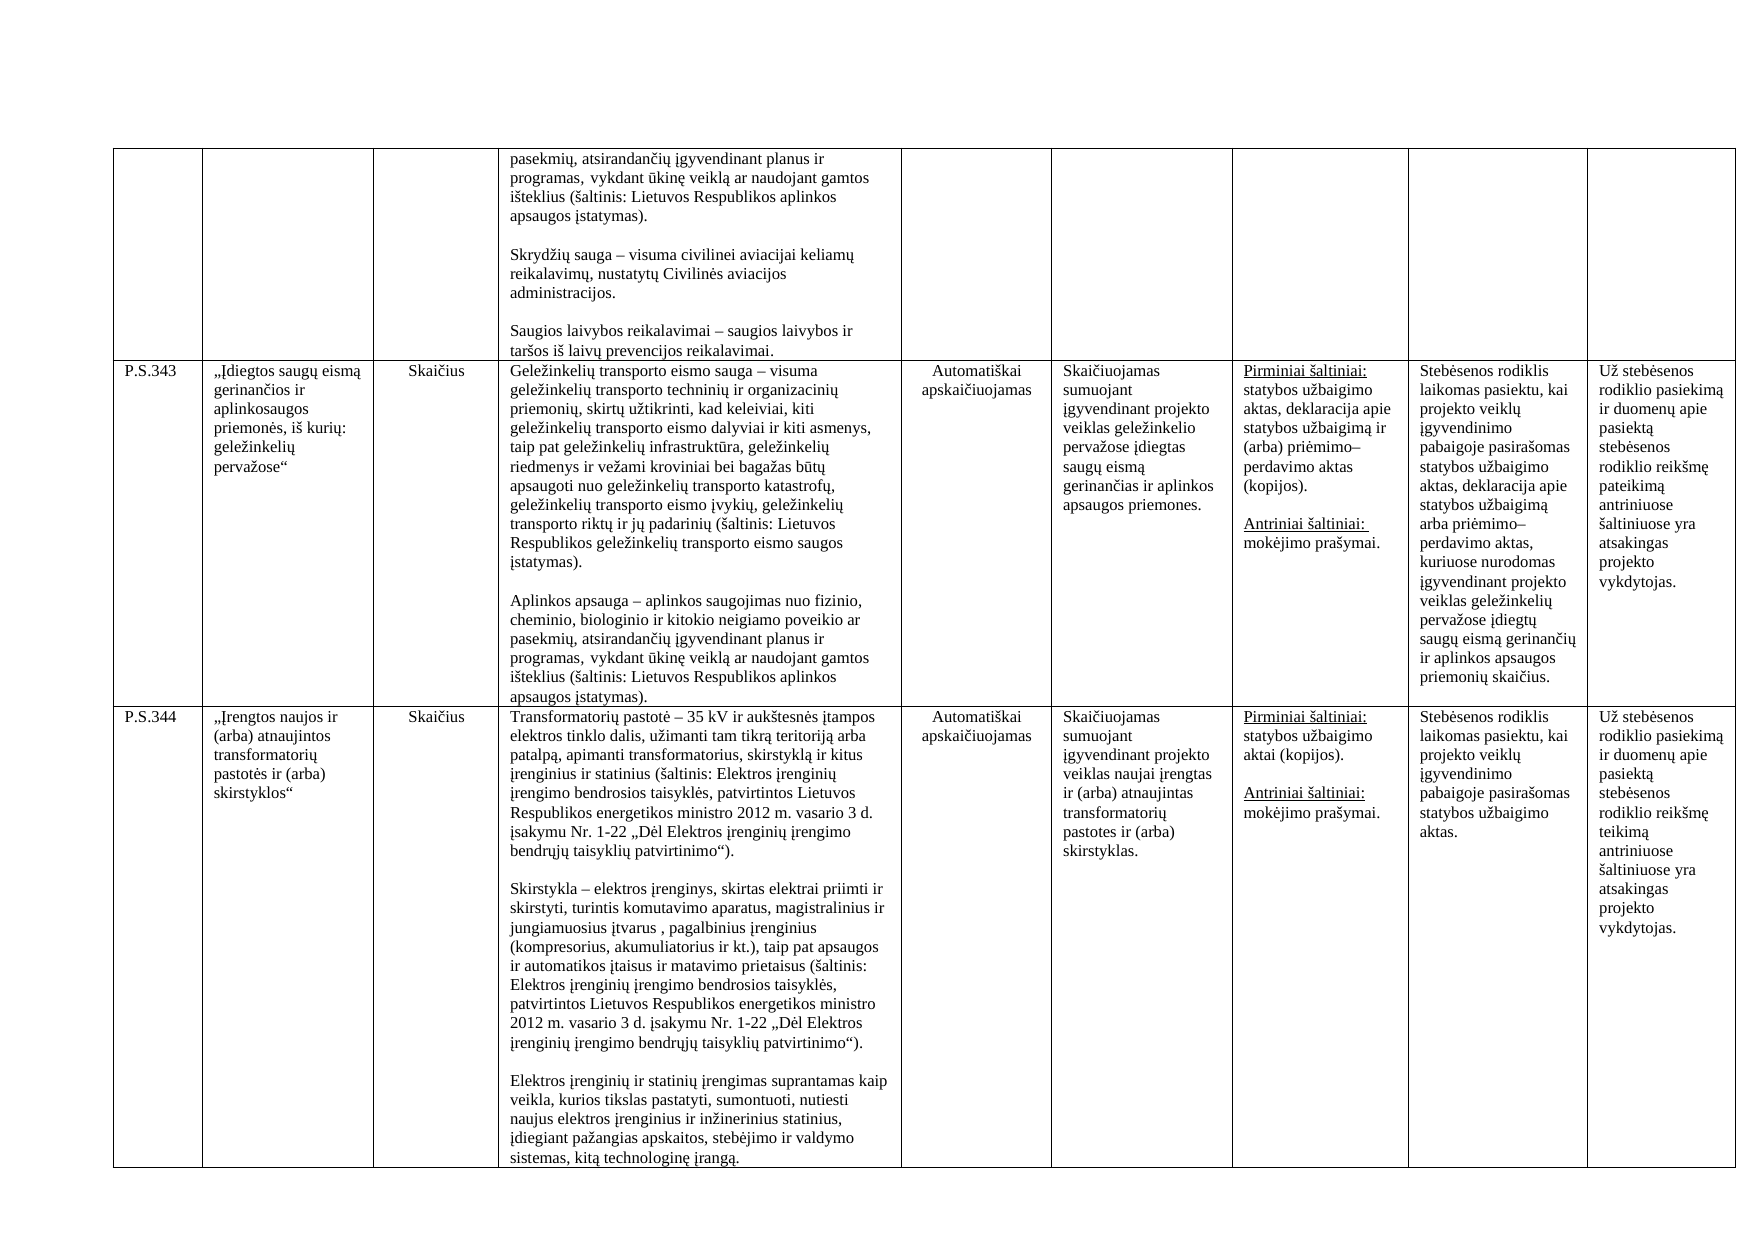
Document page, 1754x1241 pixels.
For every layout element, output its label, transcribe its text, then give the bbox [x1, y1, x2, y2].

table_cell [1409, 149, 1587, 359]
table_cell P.S.343 [114, 361, 202, 706]
table_cell Už stebėsenos rodiklio pasiekimą ir duomenų apie pasiektą stebėsenos rodiklio reikšmę teikimą antriniuose šaltiniuose yra atsakingas projekto vykdytojas. [1588, 707, 1735, 1167]
table_cell P.S.344 [114, 707, 202, 1167]
table_cell Skaičiuojamas sumuojant įgyvendinant projekto veiklas geležinkelio pervažose įdiegtas saugų eismą gerinančias ir aplinkos apsaugos priemones. [1052, 361, 1232, 706]
table_cell [902, 149, 1051, 359]
table_cell „Įrengtos naujos ir (arba) atnaujintos transformatorių pastotės ir (arba) skirstyklos“ [203, 707, 373, 1167]
table_cell Automatiškai apskaičiuojamas [902, 707, 1051, 1167]
table_cell Geležinkelių transporto eismo sauga – visuma geležinkelių transporto techninių ir organizacinių priemonių, skirtų užtikrinti, kad keleiviai, kiti geležinkelių transporto eismo dalyviai ir kiti asmenys, taip pat geležinkelių infrastruktūra, geležinkelių riedmenys ir vežami kroviniai bei bagažas būtų apsaugoti nuo geležinkelių transporto katastrofų, geležinkelių transporto eismo įvykių, geležinkelių transporto riktų ir jų padarinių (šaltinis: Lietuvos Respublikos geležinkelių transporto eismo saugos įstatymas). Aplinkos apsauga – aplinkos saugojimas nuo fizinio, cheminio, biologinio ir kitokio neigiamo poveikio ar pasekmių, atsirandančių įgyvendinant planus ir programas, vykdant ūkinę veiklą ar naudojant gamtos išteklius (šaltinis: Lietuvos Respublikos aplinkos apsaugos įstatymas). [499, 361, 901, 706]
table_cell Stebėsenos rodiklis laikomas pasiektu, kai projekto veiklų įgyvendinimo pabaigoje pasirašomas statybos užbaigimo aktas. [1409, 707, 1587, 1167]
table_cell Pirminiai šaltiniai: statybos užbaigimo aktai (kopijos). Antriniai šaltiniai: mokėjimo prašymai. [1233, 707, 1408, 1167]
table_cell [1233, 149, 1408, 359]
table_cell [1588, 149, 1735, 359]
table_cell Transformatorių pastotė – 35 kV ir aukštesnės įtampos elektros tinklo dalis, užimanti tam tikrą teritoriją arba patalpą, apimanti transformatorius, skirstyklą ir kitus įrenginius ir statinius (šaltinis: Elektros įrenginių įrengimo bendrosios taisyklės, patvirtintos Lietuvos Respublikos energetikos ministro 2012 m. vasario 3 d. įsakymu Nr. 1-22 „Dėl Elektros įrenginių įrengimo bendrųjų taisyklių patvirtinimo“). Skirstykla – elektros įrenginys, skirtas elektrai priimti ir skirstyti, turintis komutavimo aparatus, magistralinius ir jungiamuosius įtvarus , pagalbinius įrenginius (kompresorius, akumuliatorius ir kt.), taip pat apsaugos ir automatikos įtaisus ir matavimo prietaisus (šaltinis: Elektros įrenginių įrengimo bendrosios taisyklės, patvirtintos Lietuvos Respublikos energetikos ministro 2012 m. vasario 3 d. įsakymu Nr. 1-22 „Dėl Elektros įrenginių įrengimo bendrųjų taisyklių patvirtinimo“). Elektros įrenginių ir statinių įrengimas suprantamas kaip veikla, kurios tikslas pastatyti, sumontuoti, nutiesti naujus elektros įrenginius ir inžinerinius statinius, įdiegiant pažangias apskaitos, stebėjimo ir valdymo sistemas, kitą technologinę įrangą. [499, 707, 901, 1167]
table_cell Už stebėsenos rodiklio pasiekimą ir duomenų apie pasiektą stebėsenos rodiklio reikšmę pateikimą antriniuose šaltiniuose yra atsakingas projekto vykdytojas. [1588, 361, 1735, 706]
table_cell Skaičiuojamas sumuojant įgyvendinant projekto veiklas naujai įrengtas ir (arba) atnaujintas transformatorių pastotes ir (arba) skirstyklas. [1052, 707, 1232, 1167]
table_cell Skaičius [374, 707, 498, 1167]
table_cell Automatiškai apskaičiuojamas [902, 361, 1051, 706]
table_cell Skaičius [374, 361, 498, 706]
table_cell [1052, 149, 1232, 359]
table_cell „Įdiegtos saugų eismą gerinančios ir aplinkosaugos priemonės, iš kurių: geležinkelių pervažose“ [203, 361, 373, 706]
table_cell Pirminiai šaltiniai: statybos užbaigimo aktas, deklaracija apie statybos užbaigimą ir (arba) priėmimo–perdavimo aktas (kopijos). Antriniai šaltiniai: mokėjimo prašymai. [1233, 361, 1408, 706]
table_cell Stebėsenos rodiklis laikomas pasiektu, kai projekto veiklų įgyvendinimo pabaigoje pasirašomas statybos užbaigimo aktas, deklaracija apie statybos užbaigimą arba priėmimo–perdavimo aktas, kuriuose nurodomas įgyvendinant projekto veiklas geležinkelių pervažose įdiegtų saugų eismą gerinančių ir aplinkos apsaugos priemonių skaičius. [1409, 361, 1587, 706]
table_cell pasekmių, atsirandančių įgyvendinant planus ir programas, vykdant ūkinę veiklą ar naudojant gamtos išteklius (šaltinis: Lietuvos Respublikos aplinkos apsaugos įstatymas). Skrydžių sauga – visuma civilinei aviacijai keliamų reikalavimų, nustatytų Civilinės aviacijos administracijos. Saugios laivybos reikalavimai – saugios laivybos ir taršos iš laivų prevencijos reikalavimai. [499, 149, 901, 359]
table_cell [374, 149, 498, 359]
table_cell [203, 149, 373, 359]
table_cell [114, 149, 202, 359]
